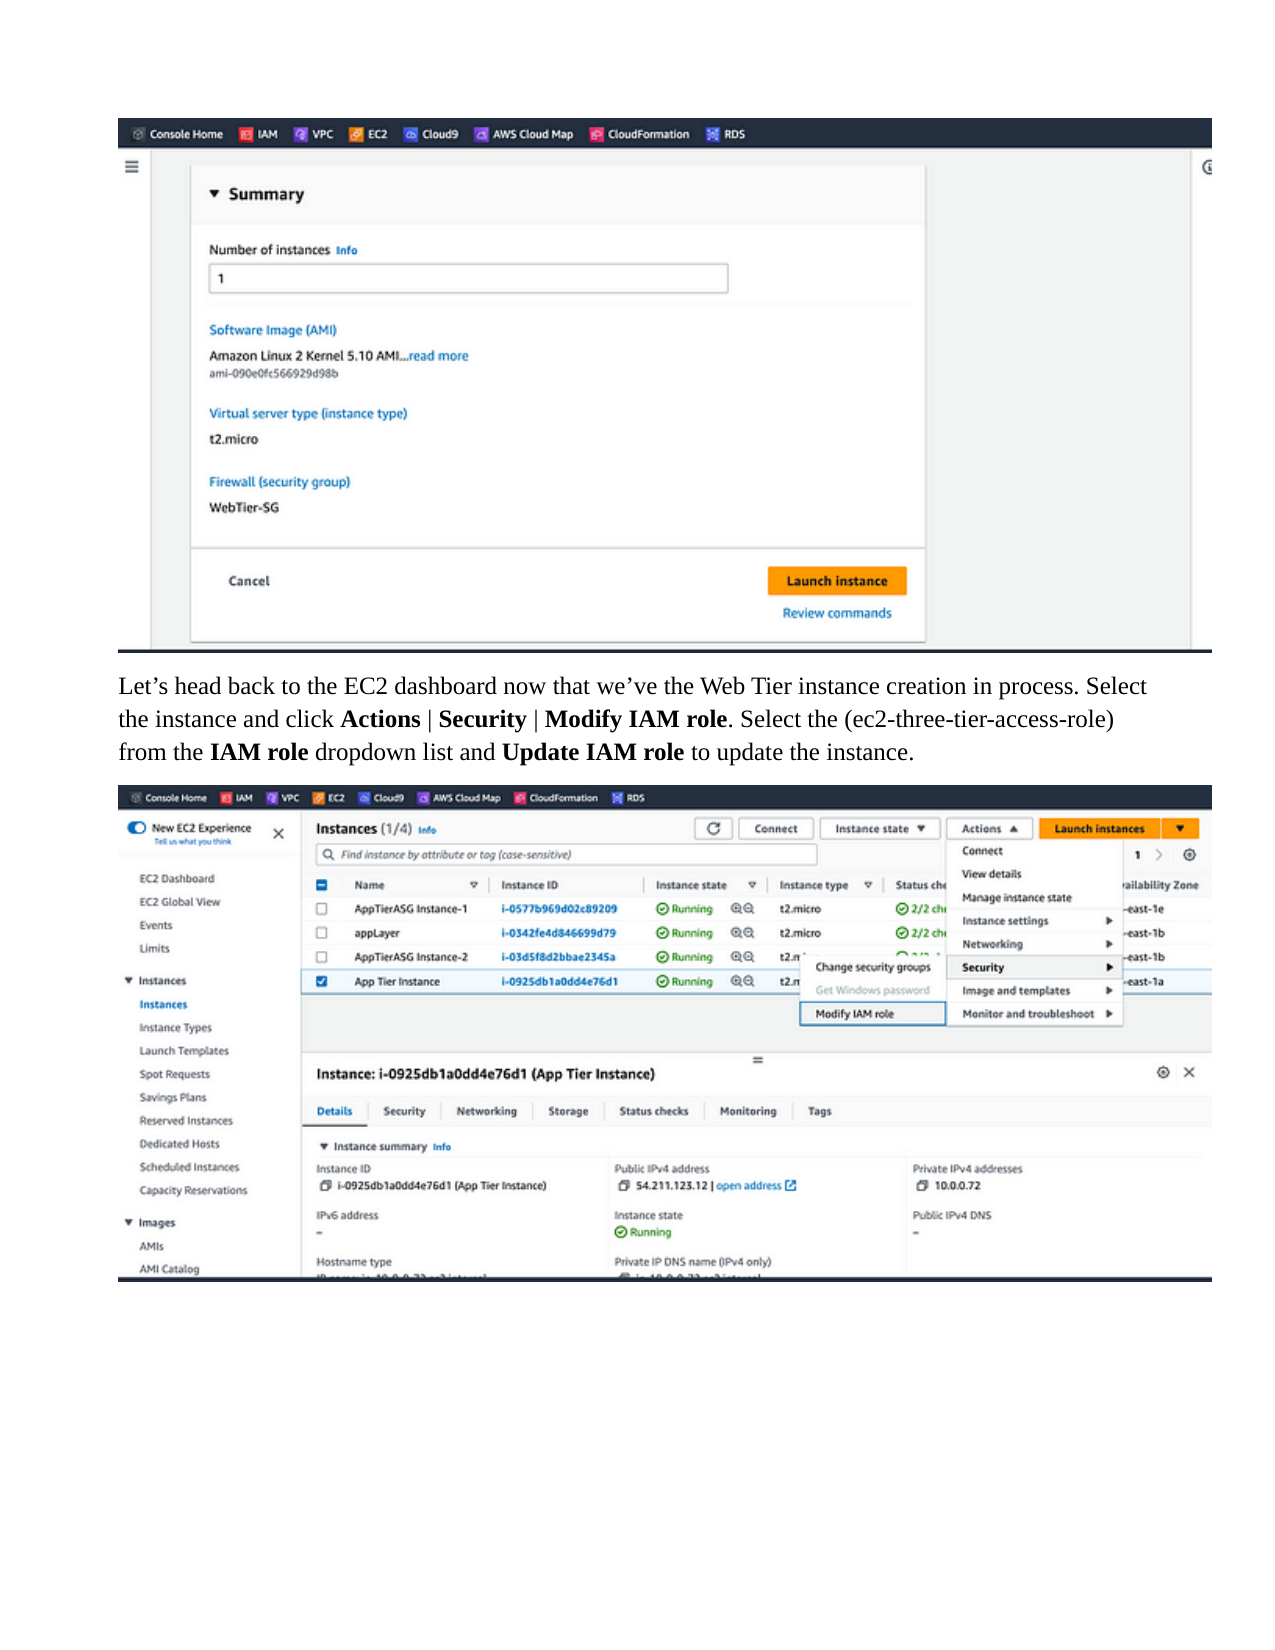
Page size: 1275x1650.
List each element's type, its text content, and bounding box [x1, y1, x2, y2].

picture [118, 118, 1212, 653]
text Let’s head back to the EC2 dashboard now that we’ve the Web Tier instance creation in process. Select the instance and click Actions | Security | Modify IAM role. Select the (ec2-three-tier-access-role) from the IAM role dropdown list and Update IAM role to update the instance. [118, 671, 1157, 766]
picture [118, 785, 1212, 1282]
